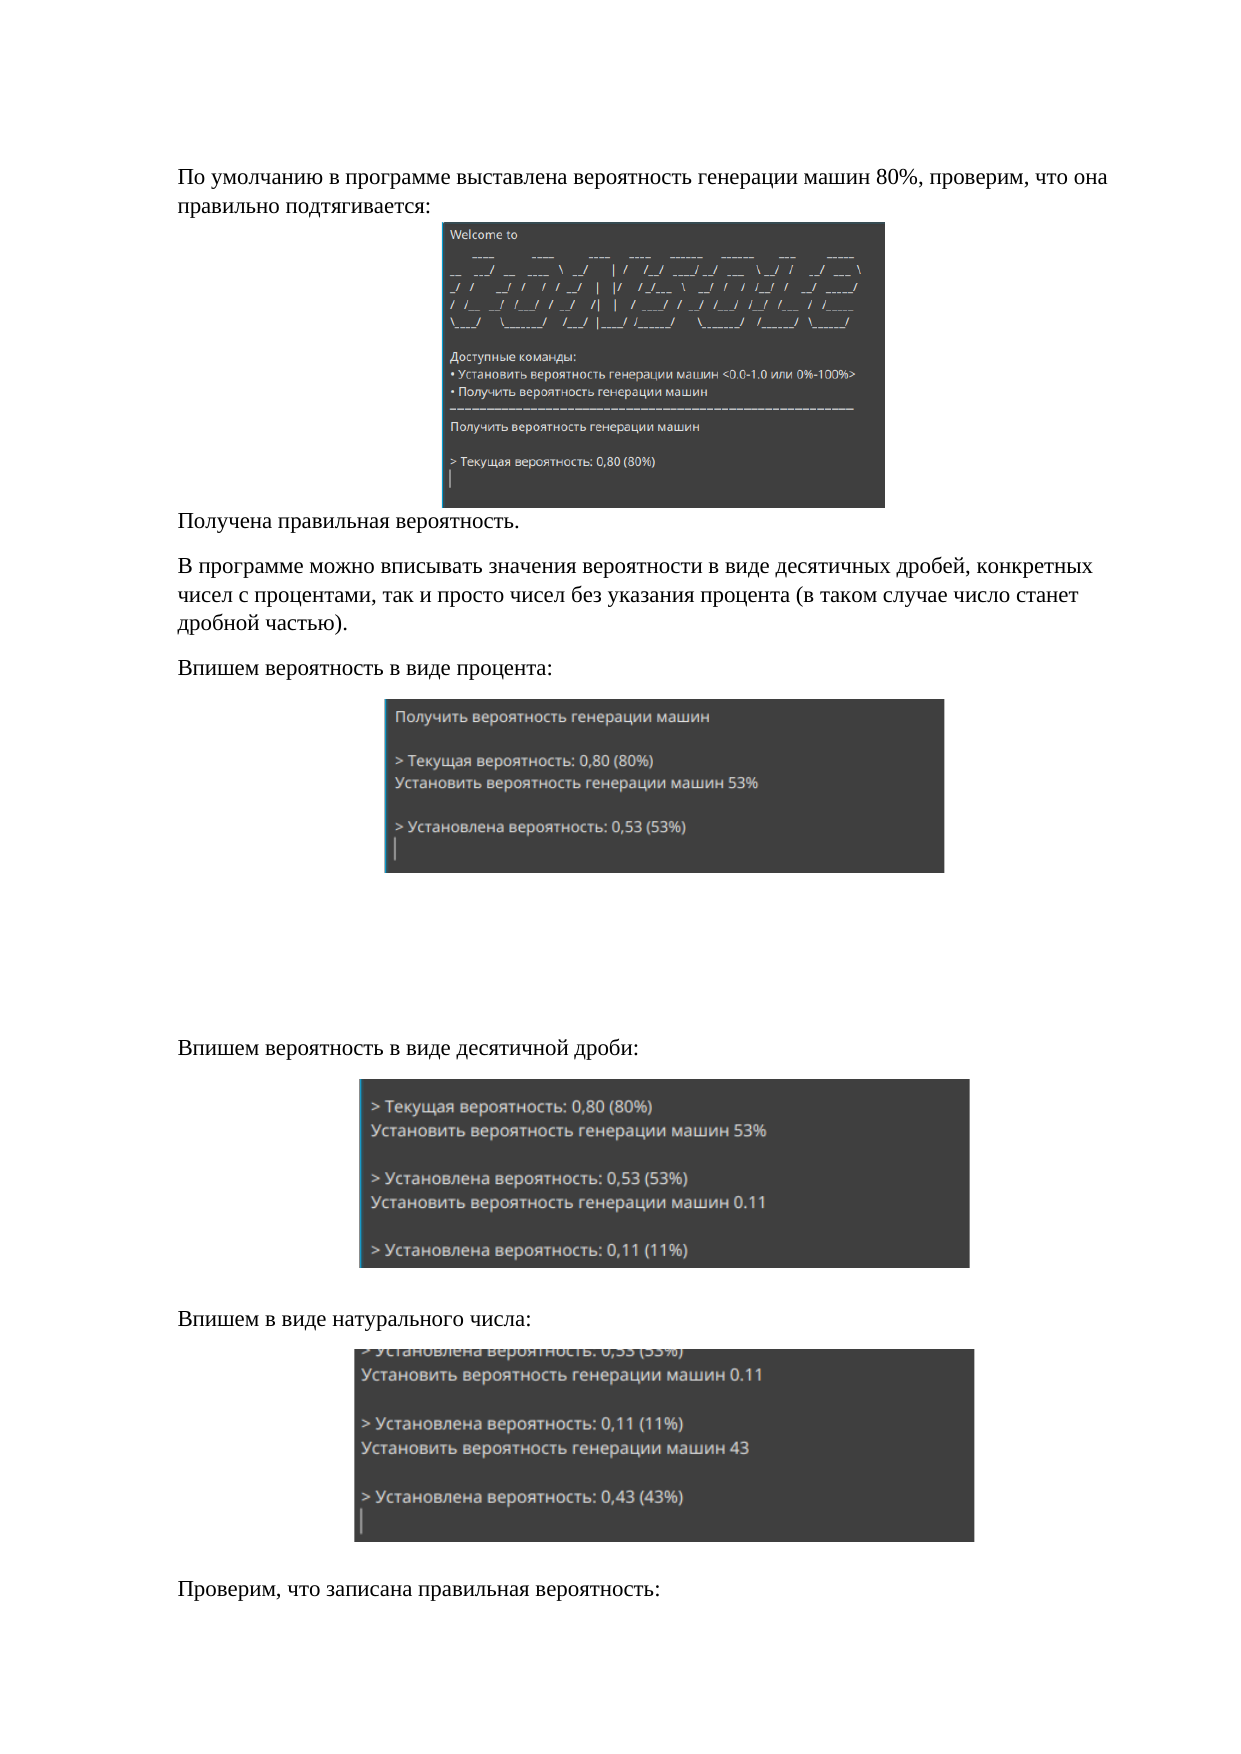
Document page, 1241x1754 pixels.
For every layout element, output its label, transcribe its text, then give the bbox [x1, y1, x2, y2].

text Впишем вероятность в виде десятичной дроби: [177, 1034, 1152, 1060]
picture [359, 1079, 970, 1268]
picture [444, 222, 885, 508]
picture [387, 699, 945, 873]
text В программе можно вписывать значения вероятности в виде десятичных дробей, конкретных чисел с процентами, так и просто чисел без указания процента (в таком случае число станет дробной частью). [177, 552, 1152, 636]
text Получена правильная вероятность. [177, 507, 1152, 534]
picture [354, 1349, 975, 1542]
text По умолчанию в программе выставлена вероятность генерации машин 80%, проверим, что она правильно подтягивается: [177, 163, 1152, 218]
text Проверим, что записана правильная вероятность: [177, 1575, 1152, 1602]
text Впишем вероятность в виде процента: [177, 654, 1152, 681]
text Впишем в виде натурального числа: [177, 1305, 1152, 1331]
